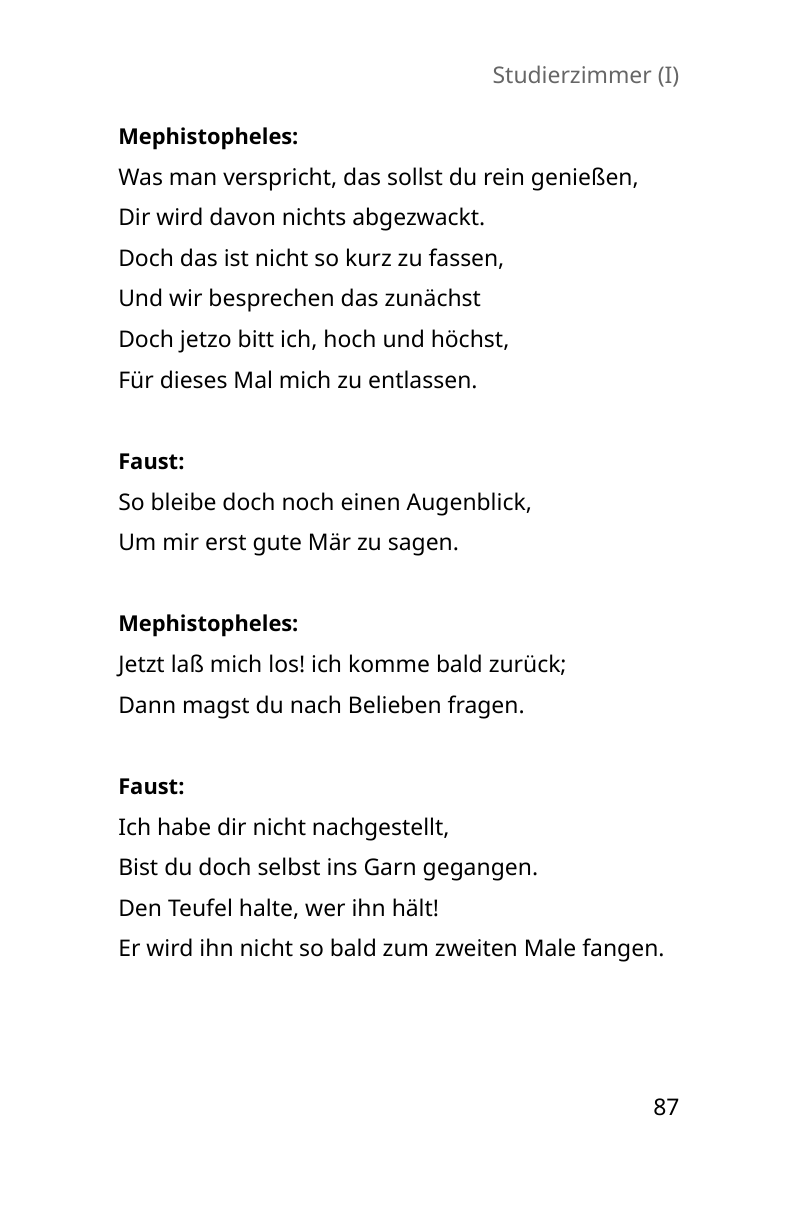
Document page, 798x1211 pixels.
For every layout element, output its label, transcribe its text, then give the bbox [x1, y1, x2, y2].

text Faust: Ich habe dir nicht nachgestellt, Bist du doch selbst ins Garn gegangen. Den Teufel halte, wer ihn hält! Er wird ihn nicht so bald zum zweiten Male fangen. [118, 747, 679, 963]
text Faust: So bleibe doch noch einen Augenblick, Um mir erst gute Mär zu sagen. [118, 422, 679, 557]
text Mephistopheles: Jetzt laß mich los! ich komme bald zurück; Dann magst du nach Belieben fragen. [118, 584, 679, 720]
text Mephistopheles: Was man verspricht, das sollst du rein genießen, Dir wird davon nichts abgezwackt. Doch das ist nicht so kurz zu fassen, Und wir besprechen das zunächst Doch jetzo bitt ich, hoch und höchst, Für dieses Mal mich zu entlassen. [118, 120, 679, 395]
